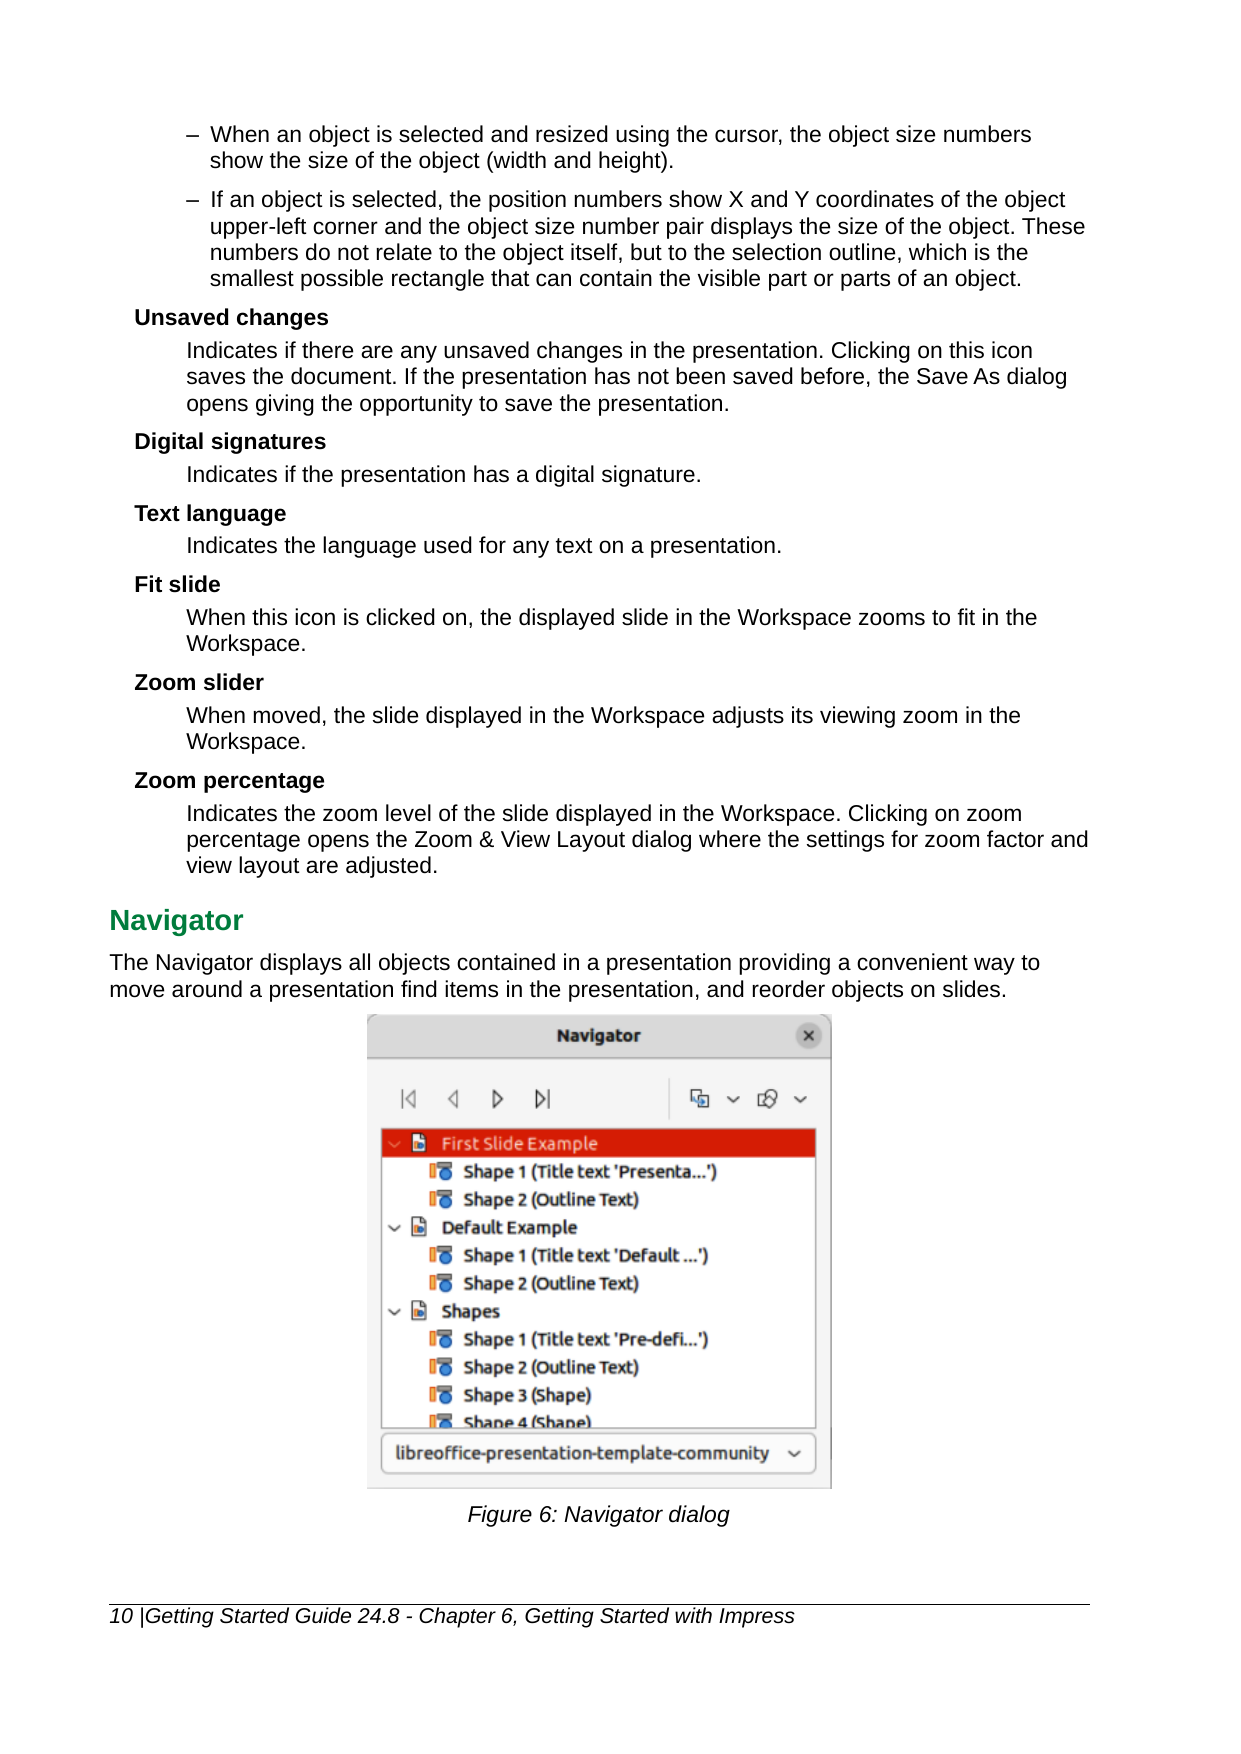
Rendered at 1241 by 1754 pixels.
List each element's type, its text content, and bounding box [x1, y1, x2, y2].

text Indicates if the presentation has a digital signature. [186, 461, 1090, 487]
list When an object is selected and resized using the cursor, the object size numbers show the size of the object (width and height). [186, 121, 1090, 174]
text Unsaved changes [134, 304, 1090, 331]
text When moved, the slide displayed in the Workspace adjusts its viewing zoom in the Workspace. [186, 702, 1090, 754]
text The Navigator displays all objects contained in a presentation providing a convenient way to move around a presentation find items in the presentation, and reorder objects on slides. [109, 949, 1090, 1002]
text Zoom percentage [134, 767, 1090, 793]
text Zoom slider [134, 669, 1090, 695]
list If an object is selected, the position numbers show X and Y coordinates of the object upper‑left corner and the object size number pair displays the size of the object. These numbers do not relate to the object itself, but to the selection outline, which is the smallest possible rectangle that can contain the visible part or parts of an object. [186, 186, 1090, 292]
text Text language [134, 500, 1090, 526]
subtitle Navigator [109, 903, 1090, 937]
text Digital signatures [134, 428, 1090, 455]
text Figure 6: Navigator dialog [367, 1501, 832, 1527]
text Indicates the language used for any text on a presentation. [186, 532, 1090, 559]
text Indicates the zoom level of the slide displayed in the Workspace. Clicking on zoom percentage opens the Zoom & View Layout dialog where the settings for zoom factor and view layout are adjusted. [186, 799, 1090, 878]
text When this icon is clicked on, the displayed slide in the Workspace zooms to fit in the Workspace. [186, 604, 1090, 657]
text Indicates if there are any unsaved changes in the presentation. Clicking on this icon saves the document. If the presentation has not been saved before, the Save As dialog opens giving the opportunity to save the presentation. [186, 337, 1090, 416]
text Fit slide [134, 571, 1090, 598]
picture [367, 1014, 832, 1489]
